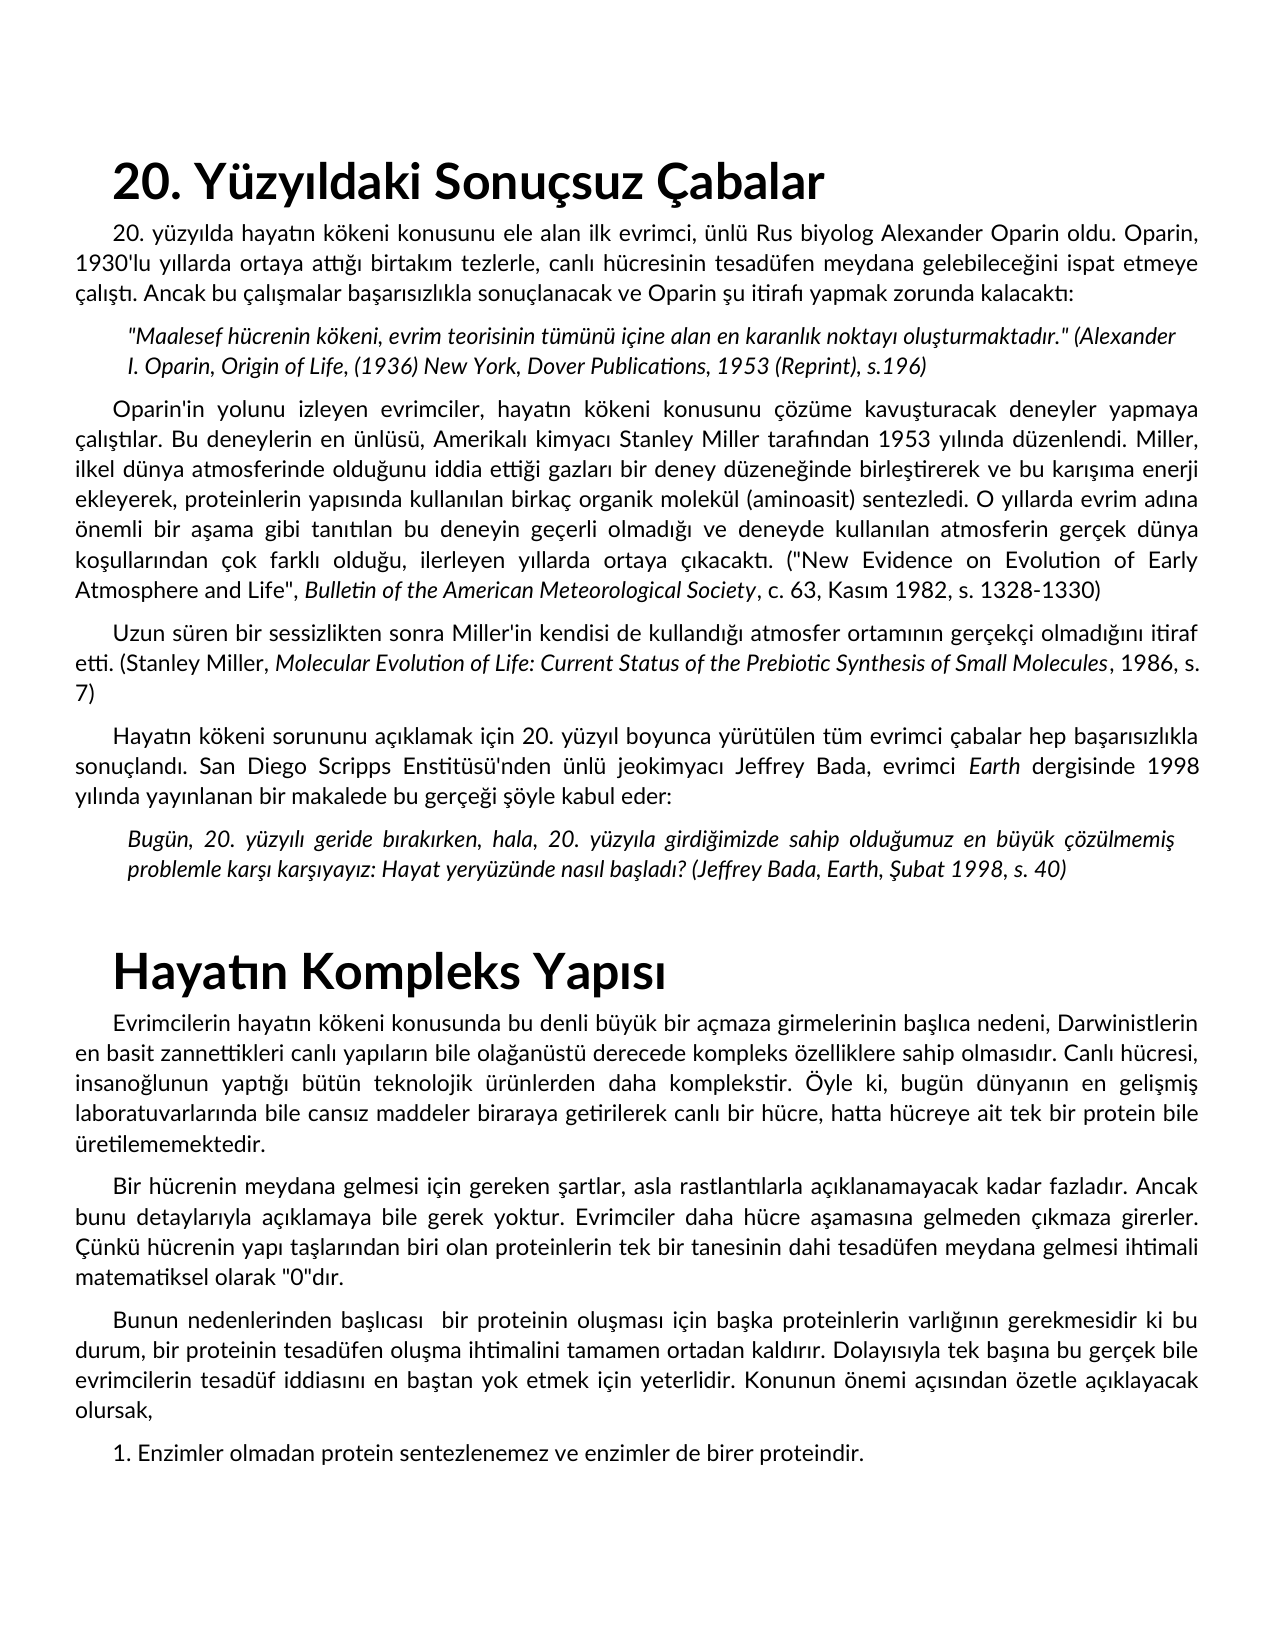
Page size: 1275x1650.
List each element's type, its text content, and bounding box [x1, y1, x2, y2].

text Uzun süren bir sessizlikten sonra Miller'in kendisi de kullandığı atmosfer ortamının gerçekçi olmadığını itiraf etti. (Stanley Miller, Molecular Evolution of Life: Current Status of the Prebiotic Synthesis of Small Molecules, 1986, s. 7) [75, 618, 1200, 706]
text Oparin'in yolunu izleyen evrimciler, hayatın kökeni konusunu çözüme kavuşturacak deneyler yapmaya çalıştılar. Bu deneylerin en ünlüsü, Amerikalı kimyacı Stanley Miller tarafından 1953 yılında düzenlendi. Miller, ilkel dünya atmosferinde olduğunu iddia ettiği gazları bir deney düzeneğinde birleştirerek ve bu karışıma enerji ekleyerek, proteinlerin yapısında kullanılan birkaç organik molekül (aminoasit) sentezledi. O yıllarda evrim adına önemli bir aşama gibi tanıtılan bu deneyin geçerli olmadığı ve deneyde kullanılan atmosferin gerçek dünya koşullarından çok farklı olduğu, ilerleyen yıllarda ortaya çıkacaktı. ("New Evidence on Evolution of Early Atmosphere and Life", Bulletin of the American Meteorological Society, c. 63, Kasım 1982, s. 1328-1330) [75, 394, 1200, 603]
text "Maalesef hücrenin kökeni, evrim teorisinin tümünü içine alan en karanlık noktayı oluşturmaktadır." (Alexander I. Oparin, Origin of Life, (1936) New York, Dover Publications, 1953 (Reprint), s.196) [127, 321, 1177, 379]
text 1. Enzimler olmadan protein sentezlenemez ve enzimler de birer proteindir. [75, 1439, 1200, 1466]
text Bunun nedenlerinden başlıcası bir proteinin oluşması için başka proteinlerin varlığının gerekmesidir ki bu durum, bir proteinin tesadüfen oluşma ihtimalini tamamen ortadan kaldırır. Dolayısıyla tek başına bu gerçek bile evrimcilerin tesadüf iddiasını en baştan yok etmek için yeterlidir. Konunun önemi açısından özetle açıklayacak olursak, [75, 1305, 1200, 1423]
text Bir hücrenin meydana gelmesi için gereken şartlar, asla rastlantılarla açıklanamayacak kadar fazladır. Ancak bunu detaylarıyla açıklamaya bile gerek yoktur. Evrimciler daha hücre aşamasına gelmeden çıkmaza girerler. Çünkü hücrenin yapı taşlarından biri olan proteinlerin tek bir tanesinin dahi tesadüfen meydana gelmesi ihtimali matematiksel olarak "0"dır. [75, 1172, 1200, 1290]
subtitle 20. Yüzyıldaki Sonuçsuz Çabalar [112, 150, 1200, 210]
subtitle Hayatın Kompleks Yapısı [112, 940, 1200, 1000]
text 20. yüzyılda hayatın kökeni konusunu ele alan ilk evrimci, ünlü Rus biyolog Alexander Oparin oldu. Oparin, 1930'lu yıllarda ortaya attığı birtakım tezlerle, canlı hücresinin tesadüfen meydana gelebileceğini ispat etmeye çalıştı. Ancak bu çalışmalar başarısızlıkla sonuçlanacak ve Oparin şu itirafı yapmak zorunda kalacaktı: [75, 218, 1200, 306]
text Hayatın kökeni sorununu açıklamak için 20. yüzyıl boyunca yürütülen tüm evrimci çabalar hep başarısızlıkla sonuçlandı. San Diego Scripps Enstitüsü'nden ünlü jeokimyacı Jeffrey Bada, evrimci Earth dergisinde 1998 yılında yayınlanan bir makalede bu gerçeği şöyle kabul eder: [75, 721, 1200, 809]
text Evrimcilerin hayatın kökeni konusunda bu denli büyük bir açmaza girmelerinin başlıca nedeni, Darwinistlerin en basit zannettikleri canlı yapıların bile olağanüstü derecede kompleks özelliklere sahip olmasıdır. Canlı hücresi, insanoğlunun yaptığı bütün teknolojik ürünlerden daha komplekstir. Öyle ki, bugün dünyanın en gelişmiş laboratuvarlarında bile cansız maddeler biraraya getirilerek canlı bir hücre, hatta hücreye ait tek bir protein bile üretilememektedir. [75, 1008, 1200, 1157]
text Bugün, 20. yüzyılı geride bırakırken, hala, 20. yüzyıla girdiğimizde sahip olduğumuz en büyük çözülmemiş problemle karşı karşıyayız: Hayat yeryüzünde nasıl başladı? (Jeffrey Bada, Earth, Şubat 1998, s. 40) [127, 824, 1177, 882]
